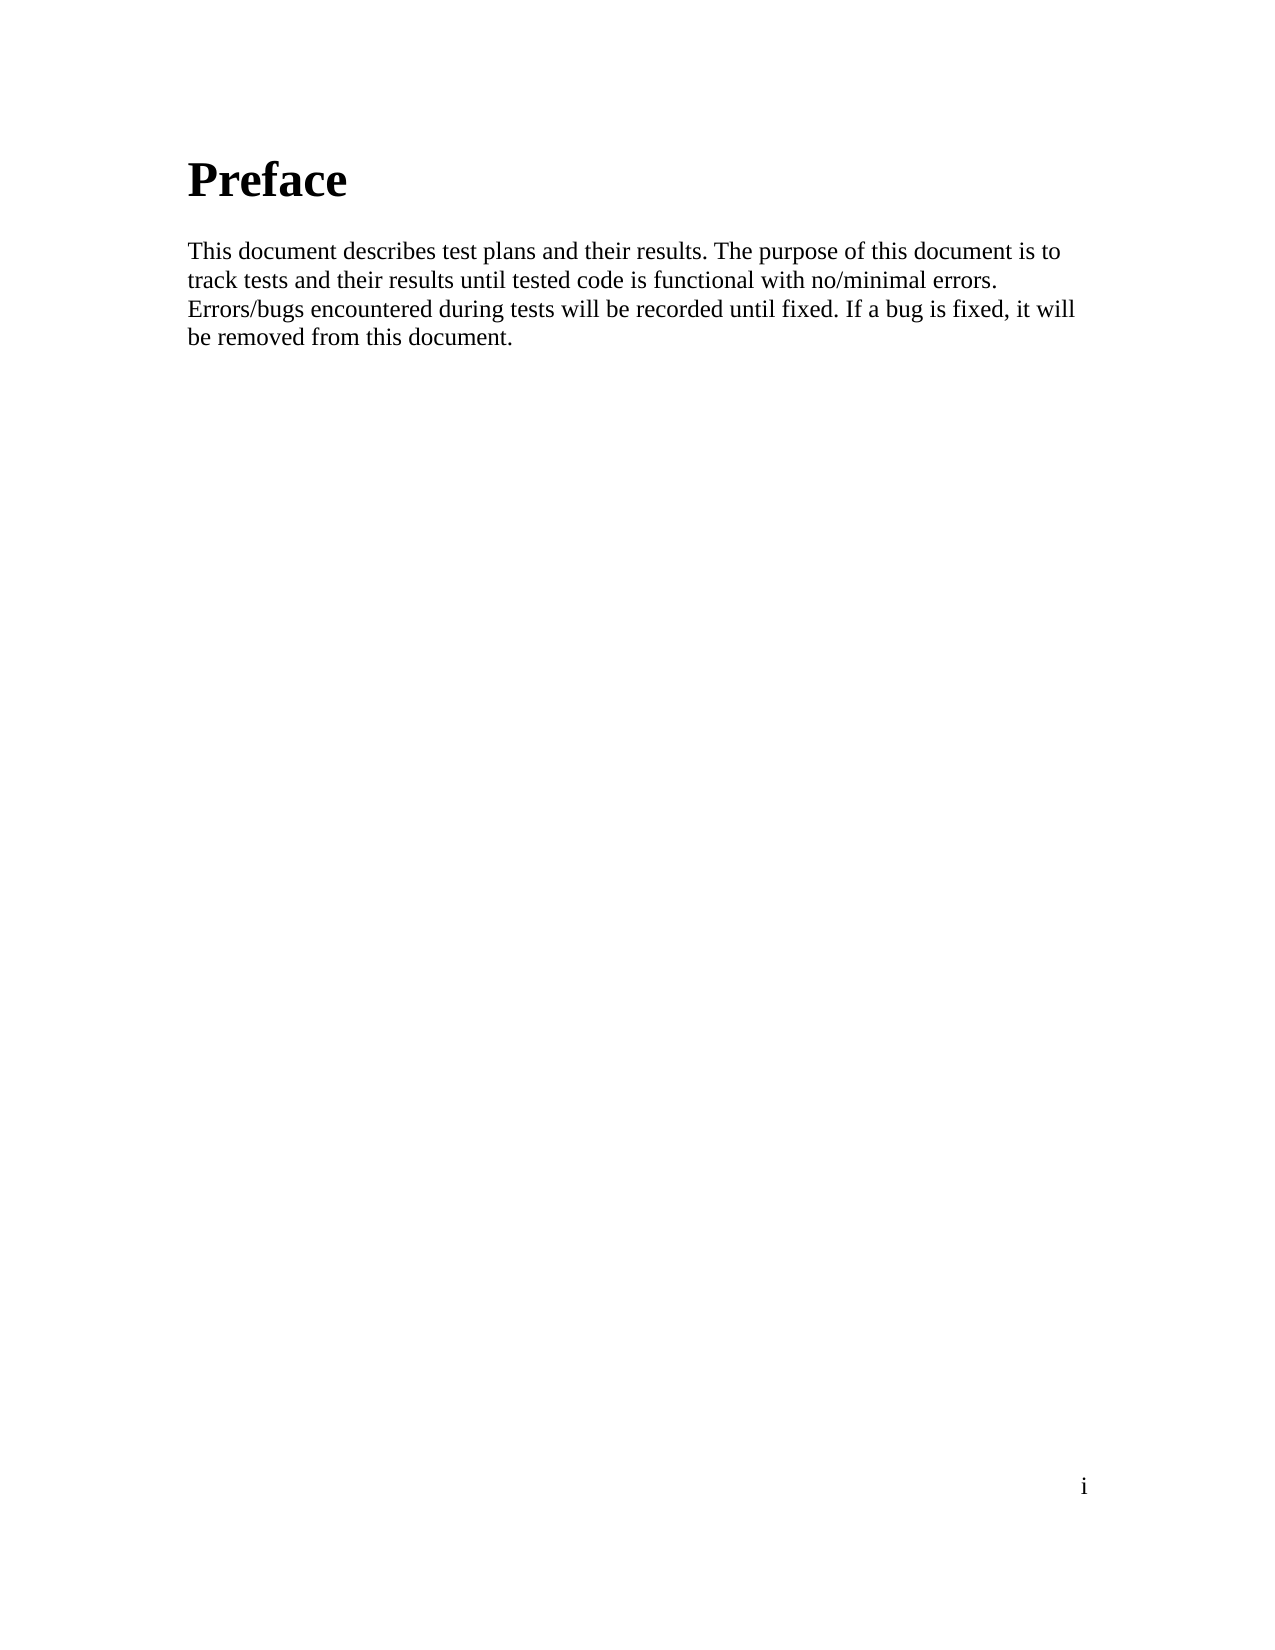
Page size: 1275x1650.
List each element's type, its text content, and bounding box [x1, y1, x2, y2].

text This document describes test plans and their results. The purpose of this document is to track tests and their results until tested code is functional with no/minimal errors. Errors/bugs encountered during tests will be recorded until fixed. If a bug is fixed, it will be removed from this document. [187, 236, 1087, 351]
text Preface [187, 150, 1087, 207]
